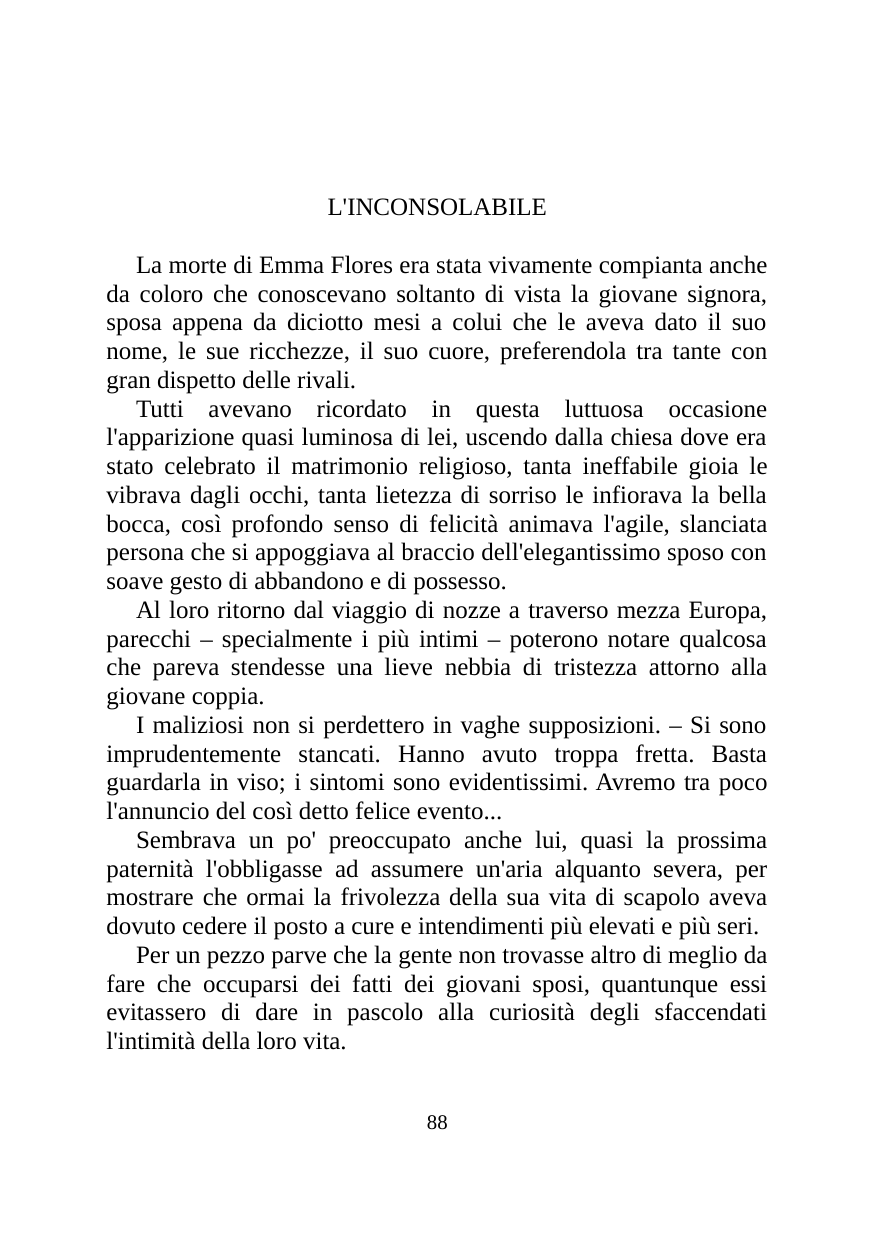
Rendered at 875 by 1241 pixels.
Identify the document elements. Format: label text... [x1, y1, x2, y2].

text I maliziosi non si perdettero in vaghe supposizioni. – Si sono imprudentemente stancati. Hanno avuto troppa fretta. Basta guardarla in viso; i sintomi sono evidentissimi. Avremo tra poco l'annuncio del così detto felice evento... [106, 710, 768, 825]
text La morte di Emma Flores era stata vivamente compianta anche da coloro che conoscevano soltanto di vista la giovane signora, sposa appena da diciotto mesi a colui che le aveva dato il suo nome, le sue ricchezze, il suo cuore, preferendola tra tante con gran dispetto delle rivali. [106, 250, 768, 394]
text Per un pezzo parve che la gente non trovasse altro di meglio da fare che occuparsi dei fatti dei giovani sposi, quantunque essi evitassero di dare in pascolo alla curiosità degli sfaccendati l'intimità della loro vita. [106, 940, 768, 1055]
text Sembrava un po' preoccupato anche lui, quasi la prossima paternità l'obbligasse ad assumere un'aria alquanto severa, per mostrare che ormai la frivolezza della sua vita di scapolo aveva dovuto cedere il posto a cure e intendimenti più elevati e più seri. [106, 825, 768, 940]
text L'INCONSOLABILE [106, 192, 768, 221]
text Tutti avevano ricordato in questa luttuosa occasione l'apparizione quasi luminosa di lei, uscendo dalla chiesa dove era stato celebrato il matrimonio religioso, tanta ineffabile gioia le vibrava dagli occhi, tanta lietezza di sorriso le infiorava la bella bocca, così profondo senso di felicità animava l'agile, slanciata persona che si appoggiava al braccio dell'elegantissimo sposo con soave gesto di abbandono e di possesso. [106, 394, 768, 595]
text Al loro ritorno dal viaggio di nozze a traverso mezza Europa, parecchi – specialmente i più intimi – poterono notare qualcosa che pareva stendesse una lieve nebbia di tristezza attorno alla giovane coppia. [106, 595, 768, 710]
